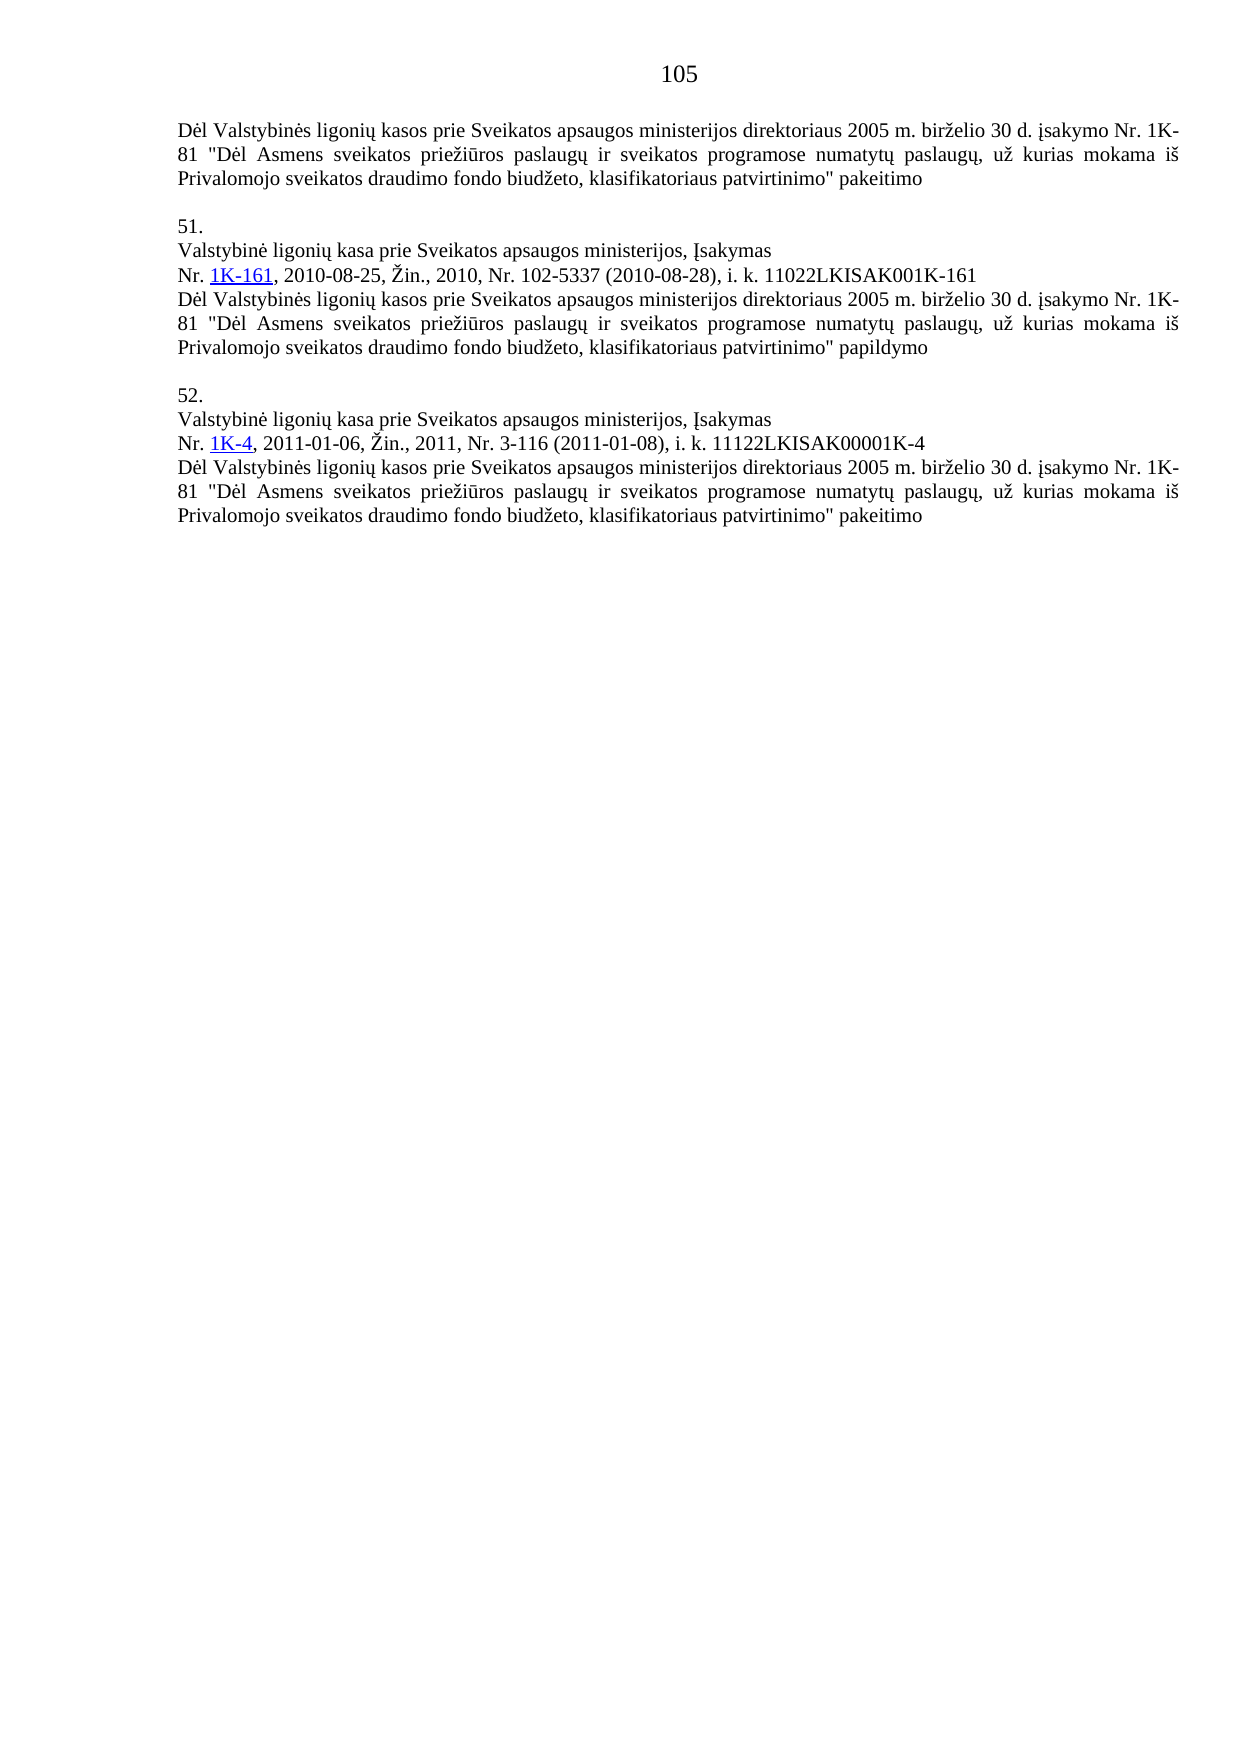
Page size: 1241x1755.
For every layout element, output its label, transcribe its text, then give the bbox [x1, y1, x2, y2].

text Valstybinė ligonių kasa prie Sveikatos apsaugos ministerijos, Įsakymas [177, 407, 1181, 431]
text Valstybinė ligonių kasa prie Sveikatos apsaugos ministerijos, Įsakymas [177, 238, 1181, 262]
text Dėl Valstybinės ligonių kasos prie Sveikatos apsaugos ministerijos direktoriaus 2005 m. birželio 30 d. įsakymo Nr. 1K-81 "Dėl Asmens sveikatos priežiūros paslaugų ir sveikatos programose numatytų paslaugų, už kurias mokama iš Privalomojo sveikatos draudimo fondo biudžeto, klasifikatoriaus patvirtinimo" papildymo [177, 287, 1181, 359]
text Nr. 1K-4, 2011-01-06, Žin., 2011, Nr. 3-116 (2011-01-08), i. k. 11122LKISAK00001K-4 [177, 431, 1181, 455]
text Nr. 1K-161, 2010-08-25, Žin., 2010, Nr. 102-5337 (2010-08-28), i. k. 11022LKISAK001K-161 [177, 262, 1181, 287]
text Dėl Valstybinės ligonių kasos prie Sveikatos apsaugos ministerijos direktoriaus 2005 m. birželio 30 d. įsakymo Nr. 1K-81 "Dėl Asmens sveikatos priežiūros paslaugų ir sveikatos programose numatytų paslaugų, už kurias mokama iš Privalomojo sveikatos draudimo fondo biudžeto, klasifikatoriaus patvirtinimo" pakeitimo [177, 455, 1181, 527]
text 52. [177, 383, 1181, 407]
text Dėl Valstybinės ligonių kasos prie Sveikatos apsaugos ministerijos direktoriaus 2005 m. birželio 30 d. įsakymo Nr. 1K-81 "Dėl Asmens sveikatos priežiūros paslaugų ir sveikatos programose numatytų paslaugų, už kurias mokama iš Privalomojo sveikatos draudimo fondo biudžeto, klasifikatoriaus patvirtinimo" pakeitimo [177, 118, 1181, 190]
text 51. [177, 214, 1181, 238]
